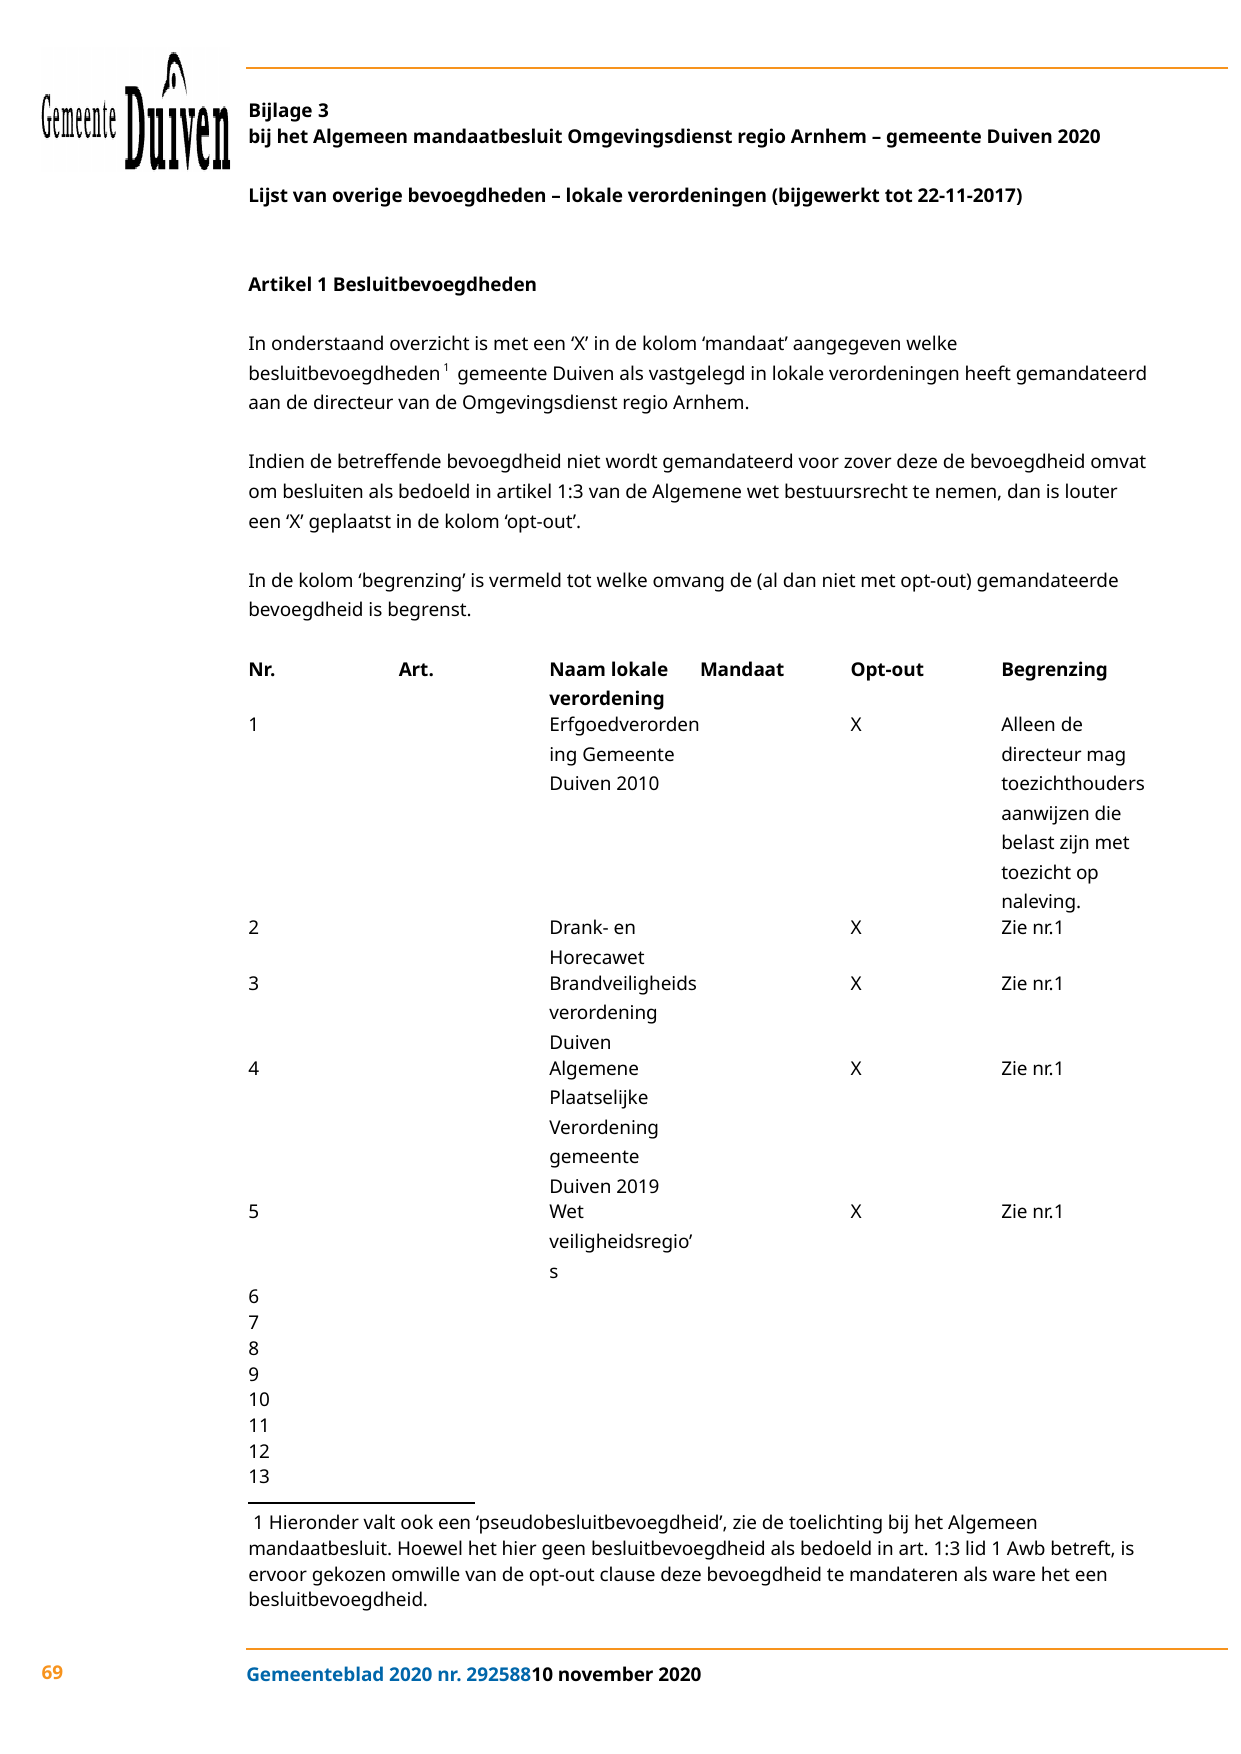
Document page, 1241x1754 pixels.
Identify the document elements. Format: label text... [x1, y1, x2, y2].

table_cell Zie nr.1 [1001, 1199, 1152, 1284]
text Hieronder valt ook een ‘pseudobesluitbevoegdheid’, zie de toelichting bij het Algemeen mandaatbesluit. Hoewel het hier geen besluitbevoegdheid als bedoeld in art. 1:3 lid 1 Awb betreft, is ervoor gekozen omwille van de opt-out clause deze bevoegdheid te mandateren als ware het een besluitbevoegdheid. [248, 1509, 1152, 1612]
table_cell [700, 1284, 850, 1309]
table_cell [399, 711, 549, 914]
table_cell X [850, 970, 1001, 1055]
table_cell 13 [248, 1464, 398, 1489]
table_cell Algemene Plaatselijke Verordening gemeente Duiven 2019 [549, 1055, 700, 1199]
table_cell [399, 1199, 549, 1284]
table_cell X [850, 1199, 1001, 1284]
table_cell [850, 1387, 1001, 1412]
text Artikel 1 Besluitbevoegdheden [248, 271, 1152, 297]
table_cell [549, 1284, 700, 1309]
table_cell [700, 1335, 850, 1361]
table_cell [399, 1335, 549, 1361]
table_cell Brandveiligheidsverordening Duiven [549, 970, 700, 1055]
table_cell [850, 1464, 1001, 1489]
table_cell [700, 1199, 850, 1284]
table_cell [850, 1335, 1001, 1361]
table_cell [700, 1464, 850, 1489]
table_cell X [850, 1055, 1001, 1199]
text bij het Algemeen mandaatbesluit Omgevingsdienst regio Arnhem – gemeente Duiven 2020 [248, 123, 1152, 149]
table_cell [1001, 1361, 1152, 1387]
table_cell Zie nr.1 [1001, 1055, 1152, 1199]
table_cell [850, 1412, 1001, 1438]
table_cell [549, 1464, 700, 1489]
table_cell [399, 1387, 549, 1412]
table_cell Drank- en Horecawet [549, 915, 700, 970]
text Lijst van overige bevoegdheden – lokale verordeningen (bijgewerkt tot 22-11-2017) [248, 182, 1152, 208]
table_cell [399, 1284, 549, 1309]
table_cell [850, 1438, 1001, 1464]
table_cell [850, 1309, 1001, 1335]
text Bijlage 3 [248, 95, 1152, 123]
table_cell [549, 1438, 700, 1464]
table_cell X [850, 915, 1001, 970]
table_cell [700, 1055, 850, 1199]
table_cell 9 [248, 1361, 398, 1387]
table_cell [549, 1335, 700, 1361]
table_cell 8 [248, 1335, 398, 1361]
table_cell [399, 970, 549, 1055]
table_cell [399, 1055, 549, 1199]
table_cell [1001, 1284, 1152, 1309]
text In de kolom ‘begrenzing’ is vermeld tot welke omvang de (al dan niet met opt-out) gemandateerde bevoegdheid is begrenst. [248, 567, 1152, 622]
table_cell [399, 1309, 549, 1335]
table_header Naam lokale verordening [549, 656, 700, 711]
text In onderstaand overzicht is met een ‘X’ in de kolom ‘mandaat’ aangegeven welke besluitbevoegdheden gemeente Duiven als vastgelegd in lokale verordeningen heeft gemandateerd aan de directeur van de Omgevingsdienst regio Arnhem. [248, 330, 1152, 415]
table_header Mandaat [700, 656, 850, 711]
table_cell [399, 1464, 549, 1489]
table_cell [700, 711, 850, 914]
table_cell 4 [248, 1055, 398, 1199]
table_cell Wet veiligheidsregio’s [549, 1199, 700, 1284]
table_cell [850, 1284, 1001, 1309]
table_cell [549, 1387, 700, 1412]
table_cell [850, 1361, 1001, 1387]
table_cell [549, 1309, 700, 1335]
table_cell [1001, 1387, 1152, 1412]
table_cell 7 [248, 1309, 398, 1335]
table_cell [700, 915, 850, 970]
table_cell [399, 915, 549, 970]
table_cell [549, 1361, 700, 1387]
table_cell Erfgoedverordening Gemeente Duiven 2010 [549, 711, 700, 914]
table_cell [700, 1361, 850, 1387]
table_cell 5 [248, 1199, 398, 1284]
table_cell 6 [248, 1284, 398, 1309]
table_cell [1001, 1438, 1152, 1464]
table_header Opt-out [850, 656, 1001, 711]
table_cell [1001, 1412, 1152, 1438]
table_cell Alleen de directeur mag toezichthouders aanwijzen die belast zijn met toezicht op naleving. [1001, 711, 1152, 914]
table_cell 2 [248, 915, 398, 970]
table_cell [399, 1412, 549, 1438]
table_cell 3 [248, 970, 398, 1055]
table_cell X [850, 711, 1001, 914]
table_cell [700, 1438, 850, 1464]
text Indien de betreffende bevoegdheid niet wordt gemandateerd voor zover deze de bevoegdheid omvat om besluiten als bedoeld in artikel 1:3 van de Algemene wet bestuursrecht te nemen, dan is louter een ‘X’ geplaatst in de kolom ‘opt-out’. [248, 449, 1152, 534]
table_cell [1001, 1309, 1152, 1335]
table_cell 12 [248, 1438, 398, 1464]
table_cell [399, 1438, 549, 1464]
table_header Nr. [248, 656, 398, 711]
table_cell Zie nr.1 [1001, 970, 1152, 1055]
table_cell [700, 1412, 850, 1438]
table_cell [549, 1412, 700, 1438]
table_cell [700, 1309, 850, 1335]
table_cell [1001, 1464, 1152, 1489]
table_cell 1 [248, 711, 398, 914]
table_cell [700, 1387, 850, 1412]
table_header Begrenzing [1001, 656, 1152, 711]
table_cell 11 [248, 1412, 398, 1438]
table_cell [399, 1361, 549, 1387]
table_cell Zie nr.1 [1001, 915, 1152, 970]
picture [41, 47, 231, 172]
table_cell 10 [248, 1387, 398, 1412]
table_cell [1001, 1335, 1152, 1361]
table_header Art. [399, 656, 549, 711]
table_cell [700, 970, 850, 1055]
